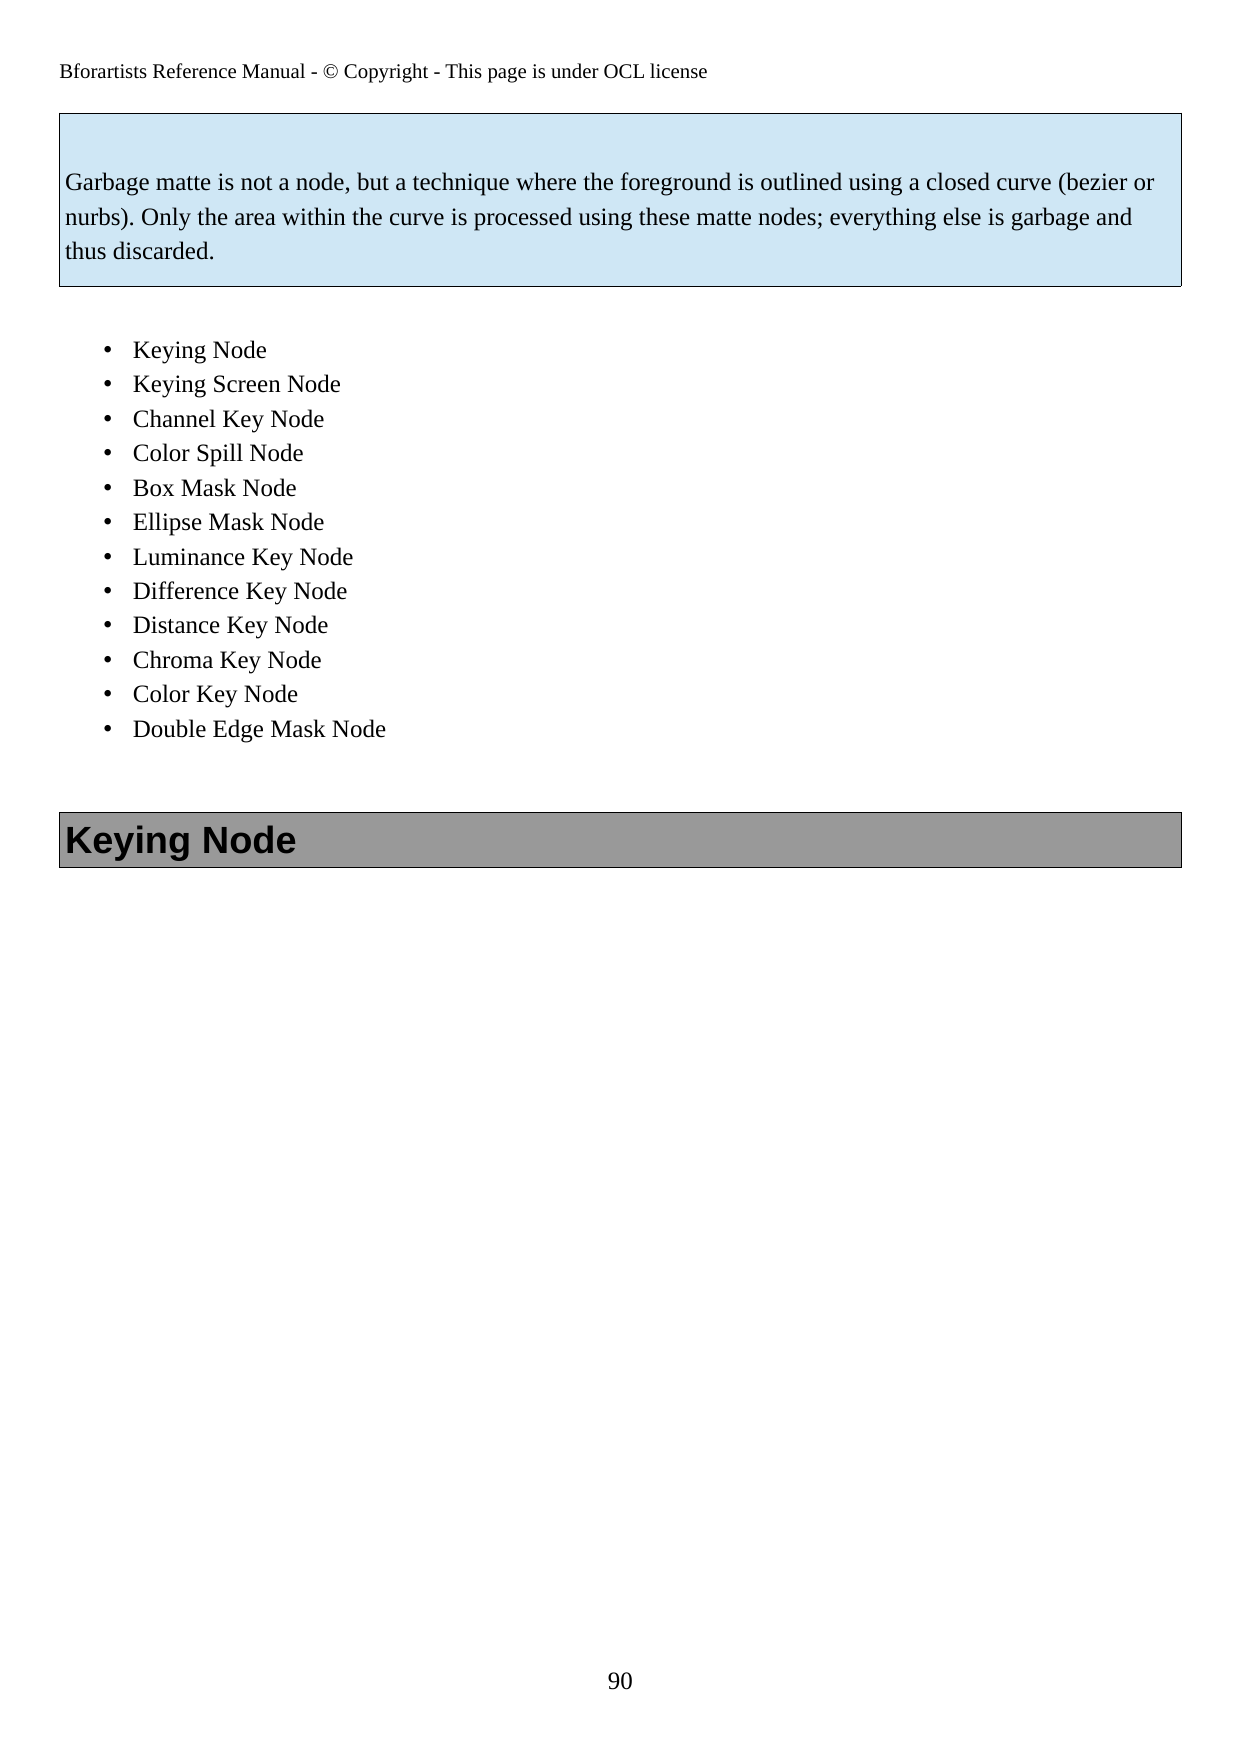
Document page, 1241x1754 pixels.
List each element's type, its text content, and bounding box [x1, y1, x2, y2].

list Double Edge Mask Node [103, 714, 1181, 743]
list Difference Key Node [103, 576, 1181, 605]
list Distance Key Node [103, 611, 1181, 639]
list Color Key Node [103, 679, 1181, 708]
table_header Keying Node [60, 813, 1181, 867]
list Chroma Key Node [103, 645, 1181, 674]
list Ellipse Mask Node [103, 507, 1181, 536]
list Box Mask Node [103, 473, 1181, 501]
list Channel Key Node [103, 404, 1181, 432]
list Color Spill Node [103, 438, 1181, 467]
list Keying Screen Node [103, 369, 1181, 398]
list Luminance Key Node [103, 542, 1181, 570]
table_cell Garbage matte is not a node, but a technique where the foreground is outlined using a closed curve (bezier or nurbs). Only the area within the curve is processed using these matte nodes; everything else is garbage and thus discarded. [60, 114, 1181, 286]
list Keying Node [103, 335, 1181, 363]
